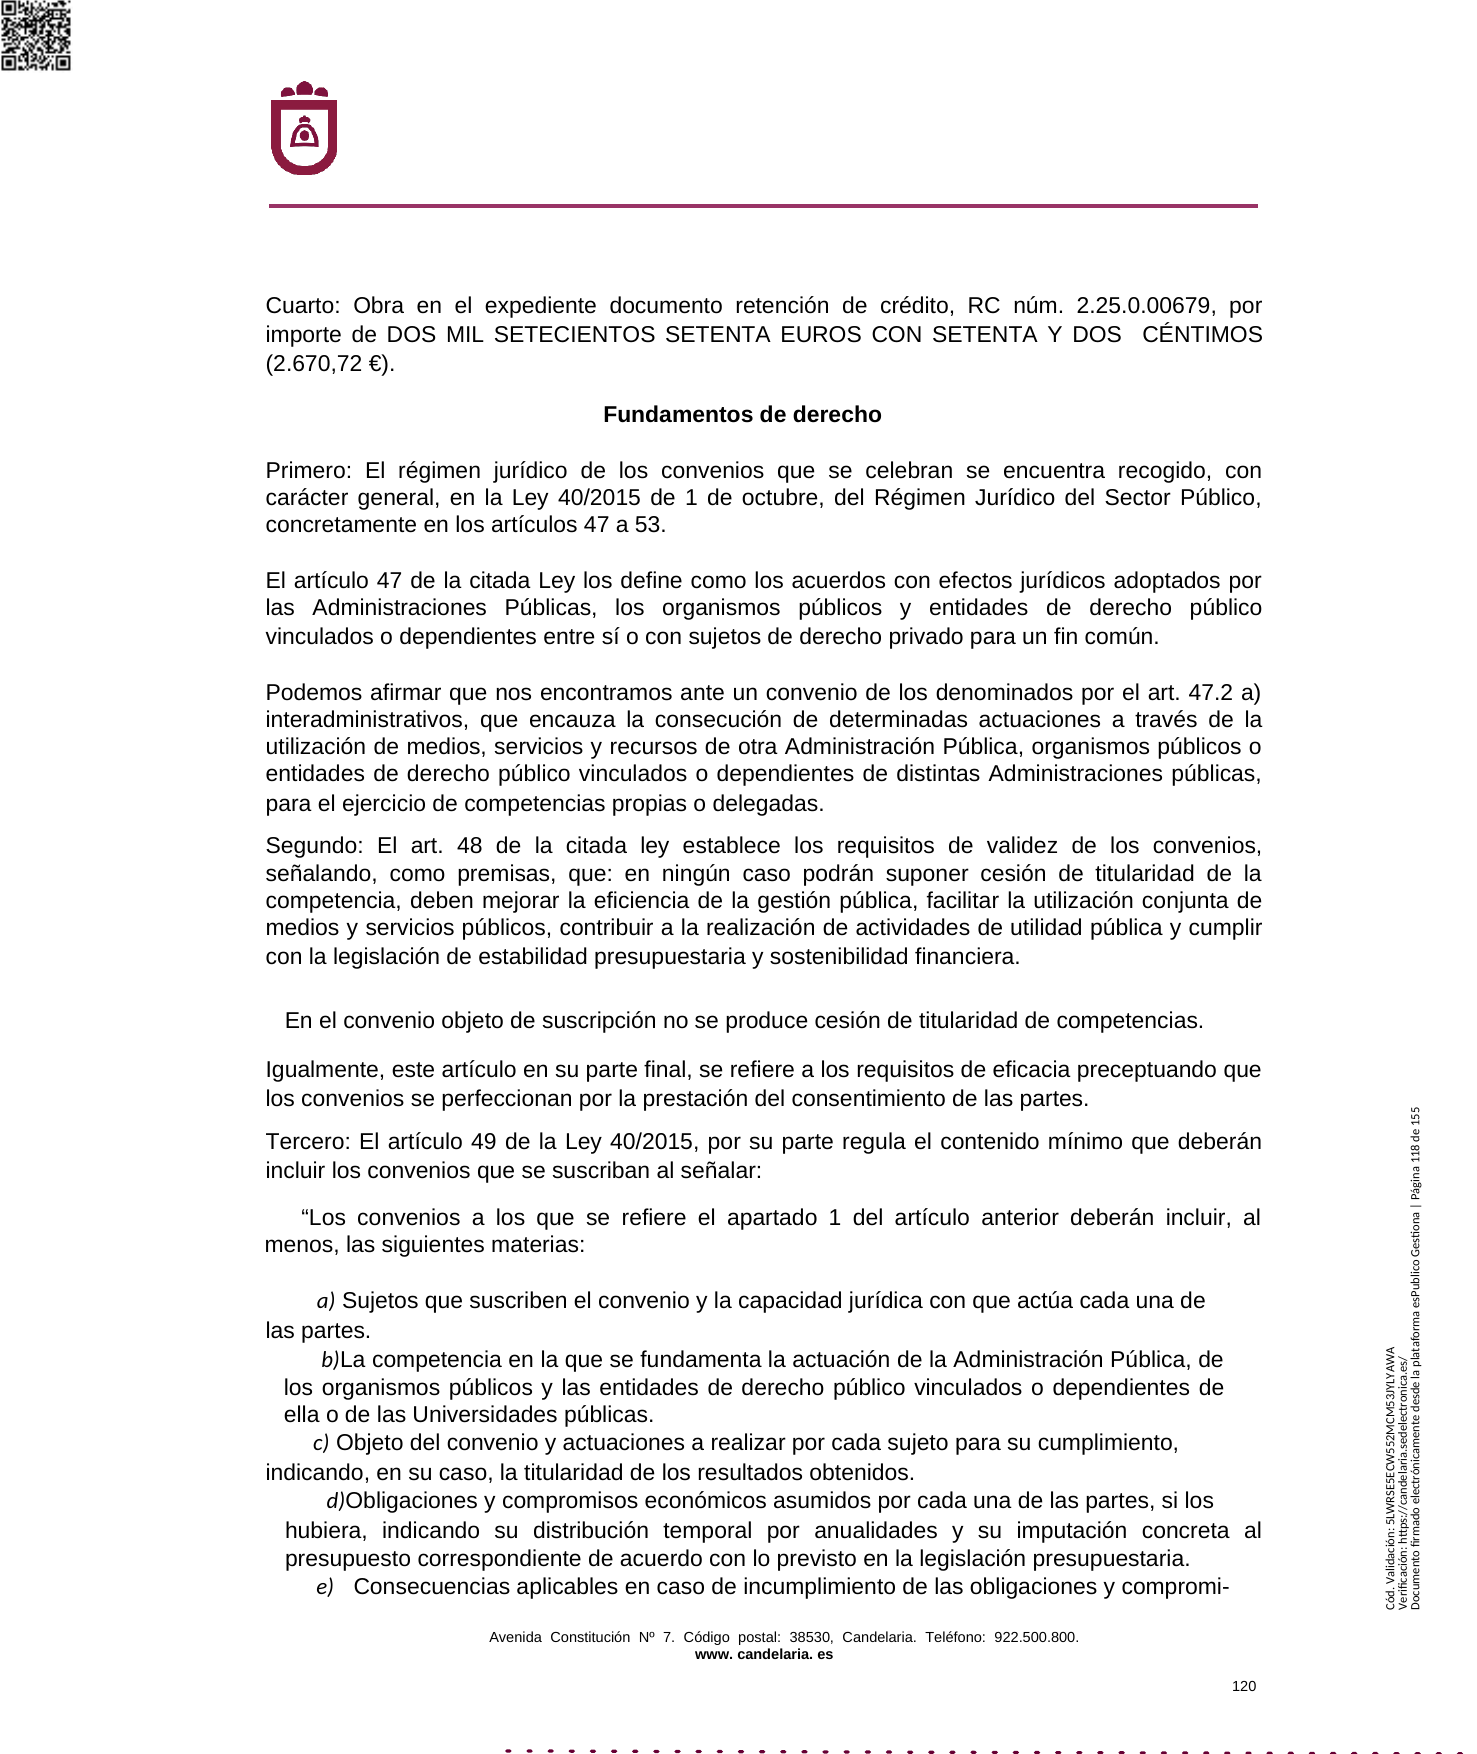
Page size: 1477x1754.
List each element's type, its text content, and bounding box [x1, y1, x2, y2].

text Igualmente, este artículo en su parte final, se refiere a los requisitos de eficacia preceptuando que los convenios se perfeccionan por la prestación del consentimiento de las partes. [265, 1056, 1263, 1112]
text En el convenio objeto de suscripción no se produce cesión de titularidad de competencias. [265, 1006, 1263, 1034]
text a) Sujetos que suscriben el convenio y la capacidad jurídica con que actúa cada una de [247, 1287, 1281, 1314]
text las partes. [265, 1317, 1263, 1344]
subtitle Fundamentos de derecho [259, 401, 1232, 427]
text d)Obligaciones y compromisos económicos asumidos por cada una de las partes, si los [247, 1487, 1299, 1515]
list Consecuencias aplicables en caso de incumplimiento de las obligaciones y compromi- [246, 1572, 1299, 1600]
text b)La competencia en la que se fundamenta la actuación de la Administración Pública, de los organismos públicos y las entidades de derecho público vinculados o dependientes de ella o de las Universidades públicas. [284, 1345, 1225, 1427]
text El artículo 47 de la citada Ley los define como los acuerdos con efectos jurídicos adoptados por las Administraciones Públicas, los organismos públicos y entidades de derecho público vinculados o dependientes entre sí o con sujetos de derecho privado para un fin común. [265, 567, 1263, 650]
text indicando, en su caso, la titularidad de los resultados obtenidos. [265, 1459, 1263, 1485]
text Podemos afirmar que nos encontramos ante un convenio de los denominados por el art. 47.2 a) interadministrativos, que encauza la consecución de determinadas actuaciones a través de la utilización de medios, servicios y recursos de otra Administración Pública, organismos públicos o entidades de derecho público vinculados o dependientes de distintas Administraciones públicas, para el ejercicio de competencias propias o delegadas. [265, 679, 1263, 816]
text “Los convenios a los que se refiere el apartado 1 del artículo anterior deberán incluir, al menos, las siguientes materias: [264, 1204, 1263, 1257]
text c) Objeto del convenio y actuaciones a realizar por cada sujeto para su cumplimiento, [247, 1428, 1257, 1456]
text Segundo: El art. 48 de la citada ley establece los requisitos de validez de los convenios, señalando, como premisas, que: en ningún caso podrán suponer cesión de titularidad de la competencia, deben mejorar la eficiencia de la gestión pública, facilitar la utilización conjunta de medios y servicios públicos, contribuir a la realización de actividades de utilidad pública y cumplir con la legislación de estabilidad presupuestaria y sostenibilidad financiera. [265, 832, 1263, 969]
text hubiera, indicando su distribución temporal por anualidades y su imputación concreta al presupuesto correspondiente de acuerdo con lo previsto en la legislación presupuestaria. [285, 1517, 1263, 1571]
text Cuarto: Obra en el expediente documento retención de crédito, RC núm. 2.25.0.00679, por importe de DOS MIL SETECIENTOS SETENTA EUROS CON SETENTA Y DOS CÉNTIMOS (2.670,72 €). [265, 292, 1263, 377]
text Tercero: El artículo 49 de la Ley 40/2015, por su parte regula el contenido mínimo que deberán incluir los convenios que se suscriban al señalar: [265, 1128, 1263, 1184]
text Primero: El régimen jurídico de los convenios que se celebran se encuentra recogido, con carácter general, en la Ley 40/2015 de 1 de octubre, del Régimen Jurídico del Sector Público, concretamente en los artículos 47 a 53. [265, 457, 1263, 537]
